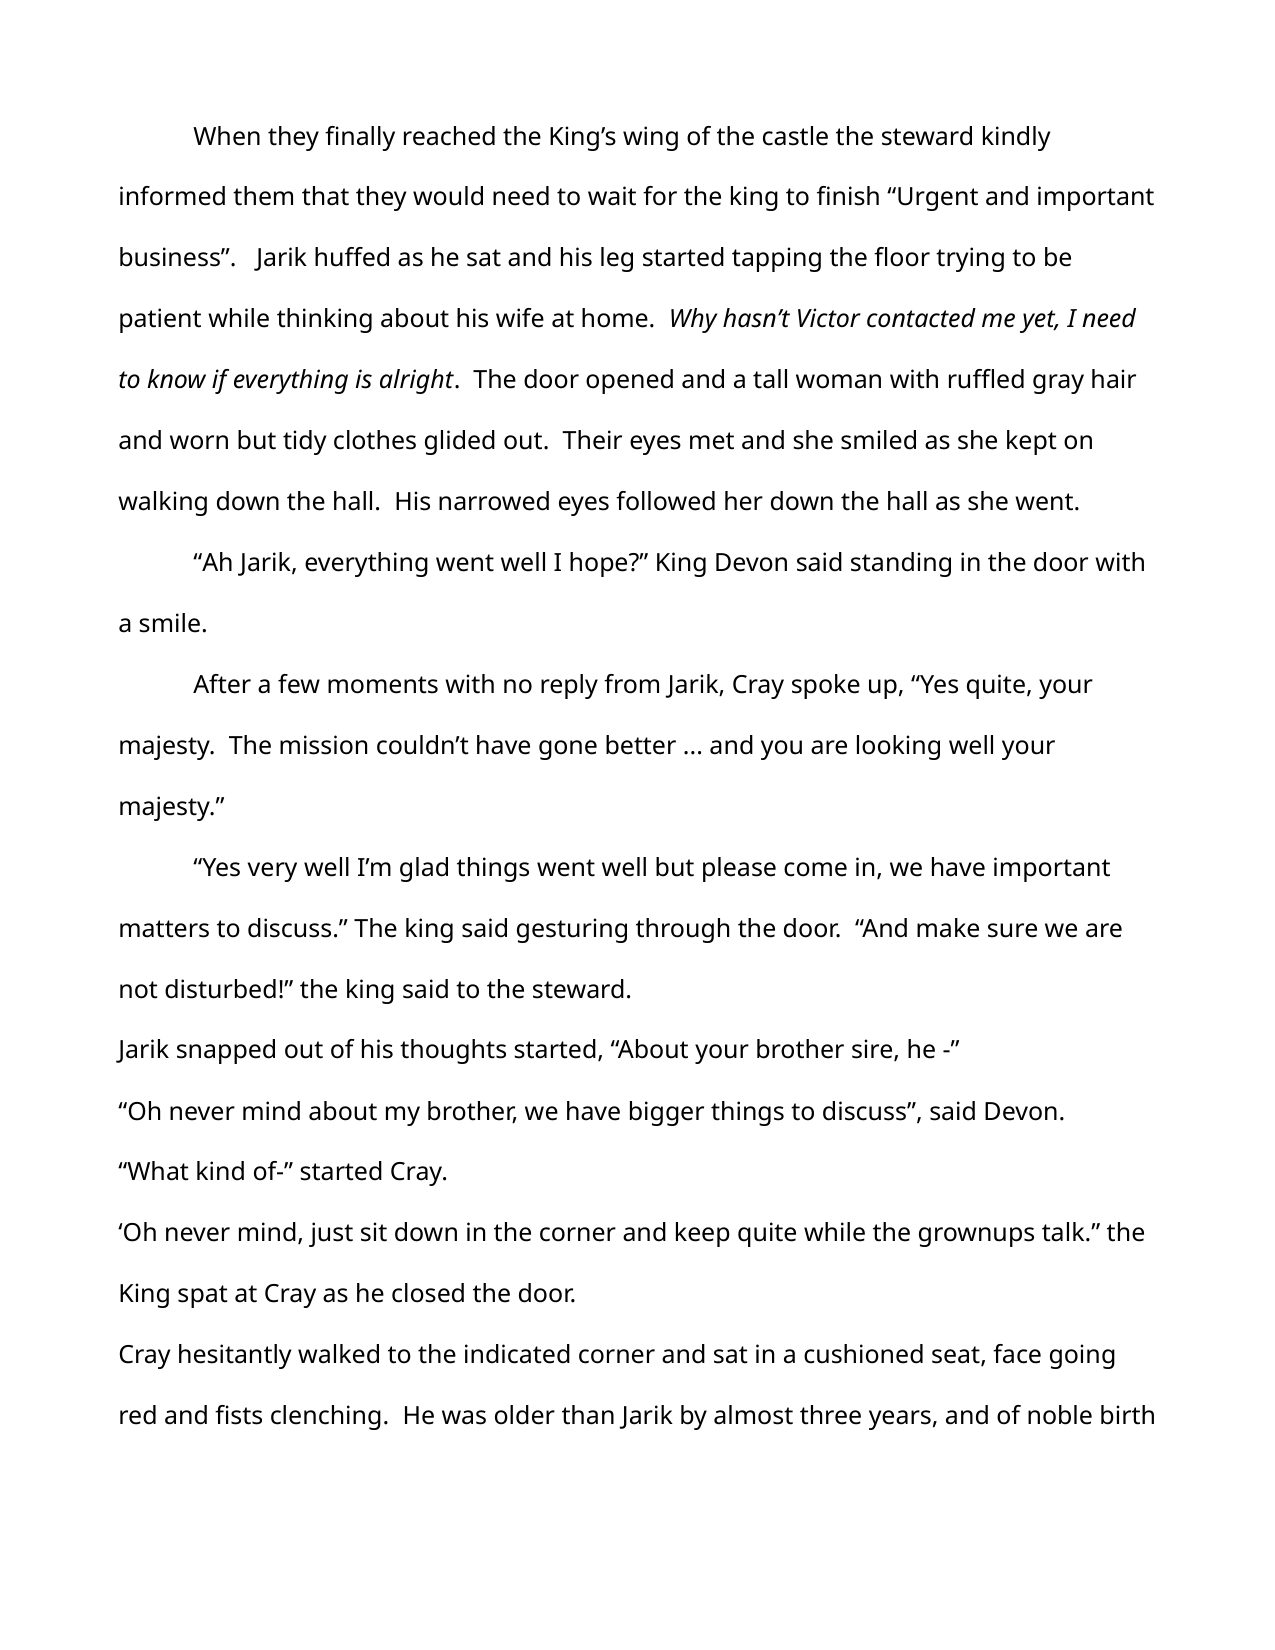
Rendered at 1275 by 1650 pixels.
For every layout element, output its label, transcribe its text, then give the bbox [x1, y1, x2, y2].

text “Yes very well I’m glad things went well but please come in, we have important matters to discuss.” The king said gesturing through the door. “And make sure we are not disturbed!” the king said to the steward. [118, 849, 1157, 1005]
text When they finally reached the King’s wing of the castle the steward kindly informed them that they would need to wait for the king to finish “Urgent and important business”. Jarik huffed as he sat and his leg started tapping the floor trying to be patient while thinking about his wife at home. Why hasn’t Victor contacted me yet, I need to know if everything is alright. The door opened and a tall woman with ruffled gray hair and worn but tidy clothes glided out. Their eyes met and she smiled as she kept on walking down the hall. His narrowed eyes followed her down the hall as she went. [118, 118, 1157, 518]
text “What kind of-” started Cray. [118, 1154, 1157, 1188]
text “Oh never mind about my brother, we have bigger things to discuss”, said Devon. [118, 1093, 1157, 1127]
text After a few moments with no reply from Jarik, Cray spoke up, “Yes quite, your majesty. The mission couldn’t have gone better ... and you are looking well your majesty.” [118, 667, 1157, 822]
text Jarik snapped out of his thoughts started, “About your brother sire, he -” [118, 1032, 1157, 1066]
text “Ah Jarik, everything went well I hope?” King Devon said standing in the door with a smile. [118, 545, 1157, 640]
text Cray hesitantly walked to the indicated corner and sat in a cushioned seat, face going red and fists clenching. He was older than Jarik by almost three years, and of noble birth [118, 1337, 1157, 1432]
text ‘Oh never mind, just sit down in the corner and keep quite while the grownups talk.” the King spat at Cray as he closed the door. [118, 1215, 1157, 1310]
